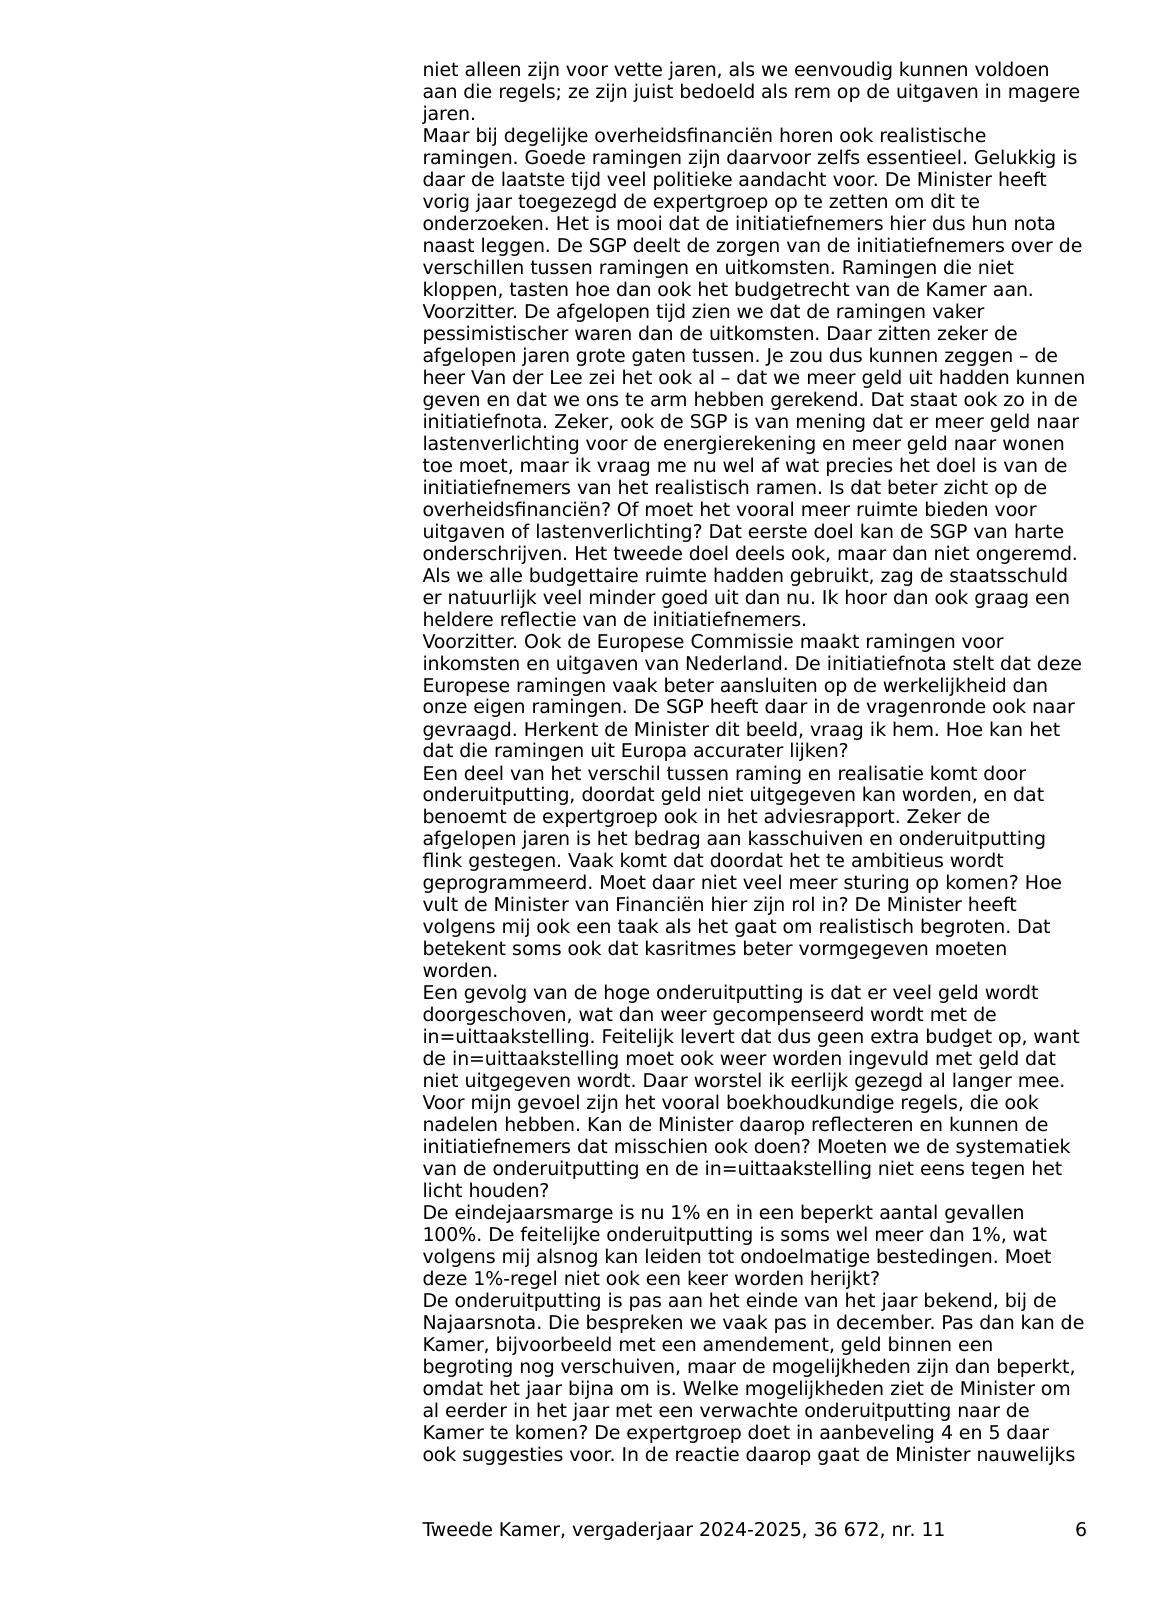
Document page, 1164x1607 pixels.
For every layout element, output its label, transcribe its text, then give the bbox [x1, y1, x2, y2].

text niet alleen zijn voor vette jaren, als we eenvoudig kunnen voldoen aan die regels; ze zijn juist bedoeld als rem op de uitgaven in magere jaren. [422, 59, 1087, 125]
text Voorzitter. De afgelopen tijd zien we dat de ramingen vaker pessimistischer waren dan de uitkomsten. Daar zitten zeker de afgelopen jaren grote gaten tussen. Je zou dus kunnen zeggen – de heer Van der Lee zei het ook al – dat we meer geld uit hadden kunnen geven en dat we ons te arm hebben gerekend. Dat staat ook zo in de initiatiefnota. Zeker, ook de SGP is van mening dat er meer geld naar lastenverlichting voor de energierekening en meer geld naar wonen toe moet, maar ik vraag me nu wel af wat precies het doel is van de initiatiefnemers van het realistisch ramen. Is dat beter zicht op de overheidsfinanciën? Of moet het vooral meer ruimte bieden voor uitgaven of lastenverlichting? Dat eerste doel kan de SGP van harte onderschrijven. Het tweede doel deels ook, maar dan niet ongeremd. Als we alle budgettaire ruimte hadden gebruikt, zag de staatsschuld er natuurlijk veel minder goed uit dan nu. Ik hoor dan ook graag een heldere reflectie van de initiatiefnemers. [422, 301, 1087, 631]
text Een deel van het verschil tussen raming en realisatie komt door onderuitputting, doordat geld niet uitgegeven kan worden, en dat benoemt de expertgroep ook in het adviesrapport. Zeker de afgelopen jaren is het bedrag aan kasschuiven en onderuitputting flink gestegen. Vaak komt dat doordat het te ambitieus wordt geprogrammeerd. Moet daar niet veel meer sturing op komen? Hoe vult de Minister van Financiën hier zijn rol in? De Minister heeft volgens mij ook een taak als het gaat om realistisch begroten. Dat betekent soms ook dat kasritmes beter vormgegeven moeten worden. [422, 762, 1087, 982]
text Maar bij degelijke overheidsfinanciën horen ook realistische ramingen. Goede ramingen zijn daarvoor zelfs essentieel. Gelukkig is daar de laatste tijd veel politieke aandacht voor. De Minister heeft vorig jaar toegezegd de expertgroep op te zetten om dit te onderzoeken. Het is mooi dat de initiatiefnemers hier dus hun nota naast leggen. De SGP deelt de zorgen van de initiatiefnemers over de verschillen tussen ramingen en uitkomsten. Ramingen die niet kloppen, tasten hoe dan ook het budgetrecht van de Kamer aan. [422, 125, 1087, 301]
text Een gevolg van de hoge onderuitputting is dat er veel geld wordt doorgeschoven, wat dan weer gecompenseerd wordt met de in=uittaakstelling. Feitelijk levert dat dus geen extra budget op, want de in=uittaakstelling moet ook weer worden ingevuld met geld dat niet uitgegeven wordt. Daar worstel ik eerlijk gezegd al langer mee. Voor mijn gevoel zijn het vooral boekhoudkundige regels, die ook nadelen hebben. Kan de Minister daarop reflecteren en kunnen de initiatiefnemers dat misschien ook doen? Moeten we de systematiek van de onderuitputting en de in=uittaakstelling niet eens tegen het licht houden? [422, 982, 1087, 1202]
text De eindejaarsmarge is nu 1% en in een beperkt aantal gevallen 100%. De feitelijke onderuitputting is soms wel meer dan 1%, wat volgens mij alsnog kan leiden tot ondoelmatige bestedingen. Moet deze 1%-regel niet ook een keer worden herijkt? [422, 1202, 1087, 1290]
text Voorzitter. Ook de Europese Commissie maakt ramingen voor inkomsten en uitgaven van Nederland. De initiatiefnota stelt dat deze Europese ramingen vaak beter aansluiten op de werkelijkheid dan onze eigen ramingen. De SGP heeft daar in de vragenronde ook naar gevraagd. Herkent de Minister dit beeld, vraag ik hem. Hoe kan het dat die ramingen uit Europa accurater lijken? [422, 631, 1087, 762]
text De onderuitputting is pas aan het einde van het jaar bekend, bij de Najaarsnota. Die bespreken we vaak pas in december. Pas dan kan de Kamer, bijvoorbeeld met een amendement, geld binnen een begroting nog verschuiven, maar de mogelijkheden zijn dan beperkt, omdat het jaar bijna om is. Welke mogelijkheden ziet de Minister om al eerder in het jaar met een verwachte onderuitputting naar de Kamer te komen? De expertgroep doet in aanbeveling 4 en 5 daar ook suggesties voor. In de reactie daarop gaat de Minister nauwelijks [422, 1290, 1087, 1466]
